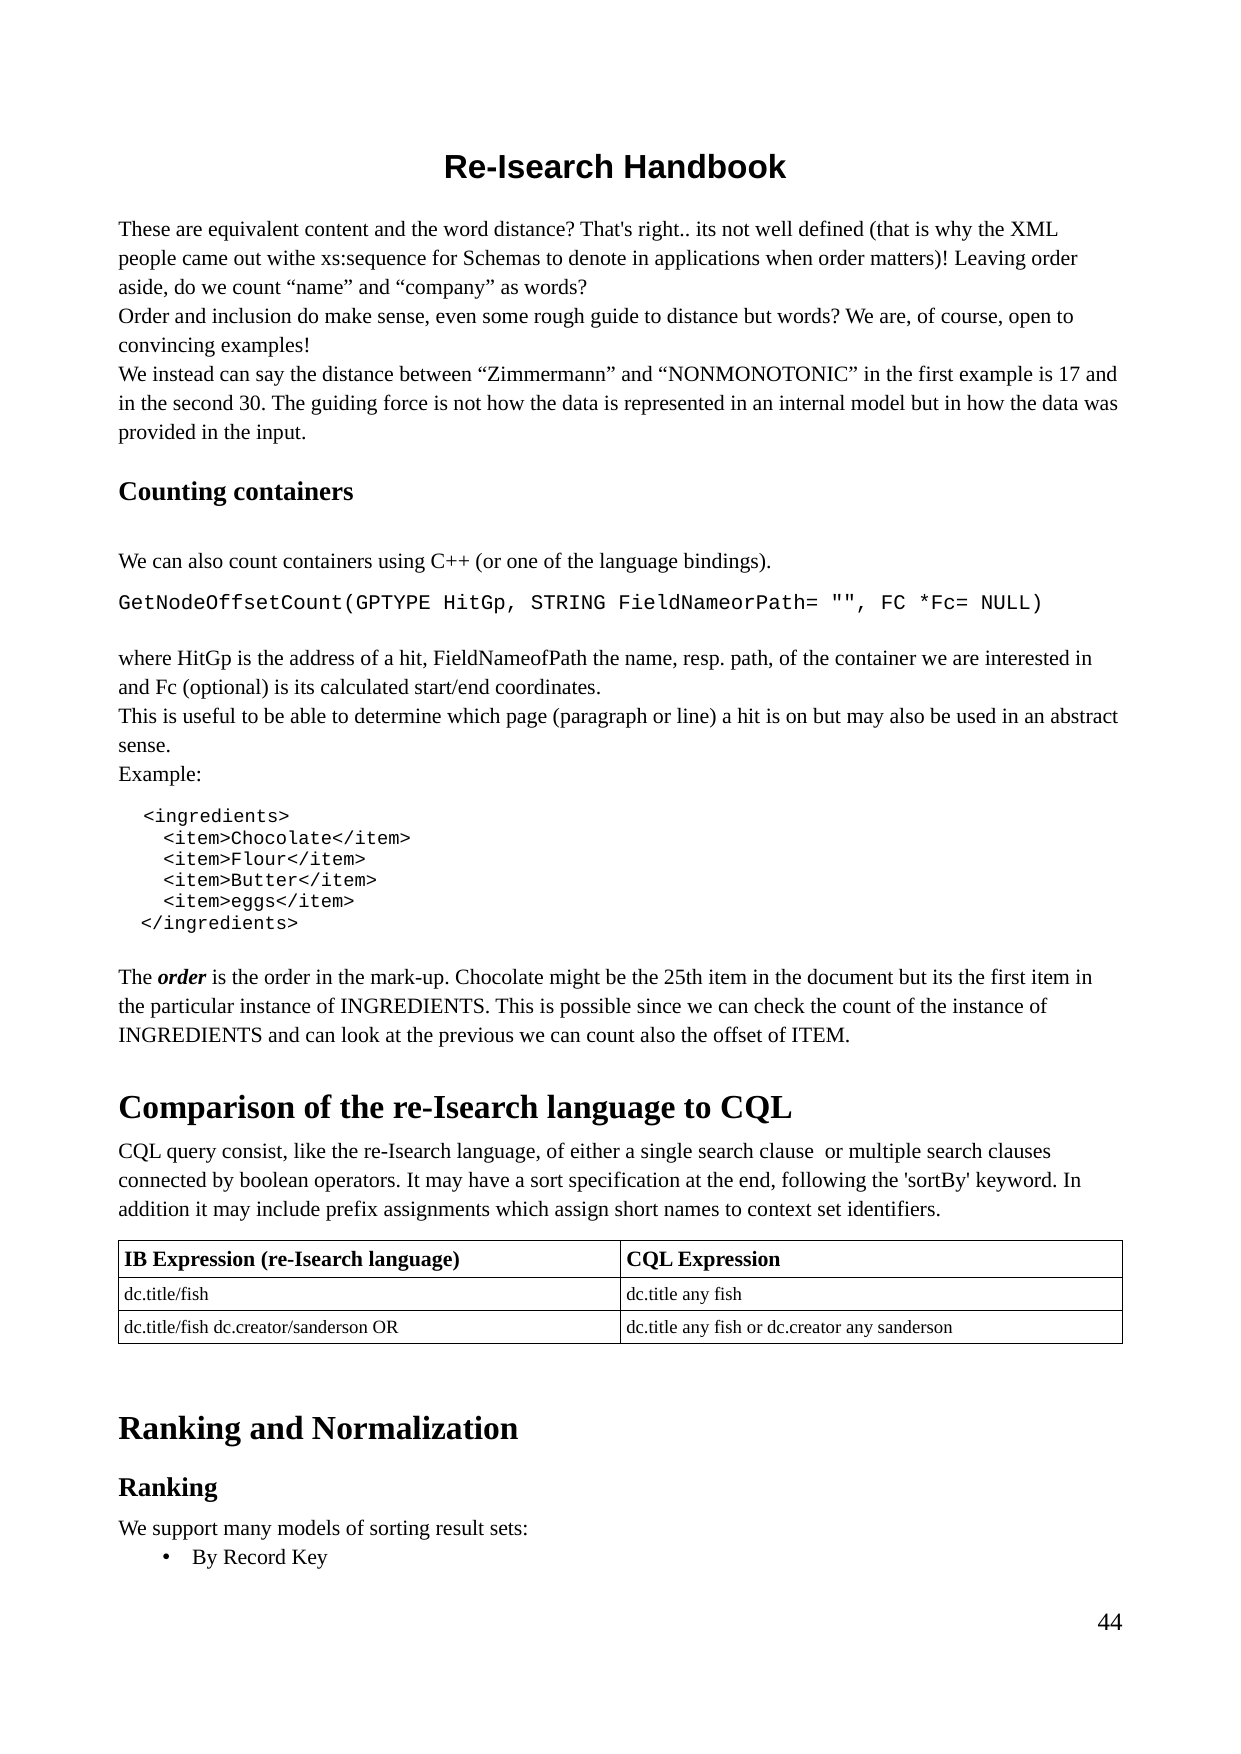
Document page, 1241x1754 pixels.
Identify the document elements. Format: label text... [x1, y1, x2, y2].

text where HitGp is the address of a hit, FieldNameofPath the name, resp. path, of the container we are interested in and Fc (optional) is its calculated start/end coordinates. [118, 645, 1122, 699]
text <item>Chocolate</item> [118, 828, 1122, 850]
text This is useful to be able to determine which page (paragraph or line) a hit is on but may also be used in an abstract sense. [118, 703, 1122, 757]
subtitle Counting containers [118, 475, 1122, 507]
list By Record Key [162, 1544, 1122, 1569]
text We can also count containers using C++ (or one of the language bindings). [118, 519, 1122, 573]
text These are equivalent content and the word distance? That's right.. its not well defined (that is why the XML people came out withe xs:sequence for Schemas to denote in applications when order matters)! Leaving order aside, do we count “name” and “company” as words? [118, 216, 1122, 299]
table_cell dc.title/fish dc.creator/sanderson OR [119, 1311, 620, 1343]
text Example: [118, 761, 1122, 786]
text </ingredients> [118, 913, 1122, 935]
table_cell dc.title/fish [119, 1278, 620, 1310]
text We support many models of sorting result sets: [118, 1515, 1122, 1540]
subtitle Ranking [118, 1472, 1122, 1503]
text <item>Butter</item> [118, 871, 1122, 892]
table_cell dc.title any fish [621, 1278, 1122, 1310]
text We instead can say the distance between “Zimmermann” and “NONMONOTONIC” in the first example is 17 and in the second 30. The guiding force is not how the data is represented in an internal model but in how the data was provided in the input. [118, 361, 1122, 444]
text The order is the order in the mark-up. Chocolate might be the 25th item in the document but its the first item in the particular instance of INGREDIENTS. This is possible since we can check the count of the instance of INGREDIENTS and can look at the previous we can count also the offset of ITEM. [118, 964, 1122, 1047]
table_header CQL Expression [621, 1241, 1122, 1277]
text <item>Flour</item> [118, 850, 1122, 871]
table_cell dc.title any fish or dc.creator any sanderson [621, 1311, 1122, 1343]
text CQL query consist, like the re-Isearch language, of either a single search clause or multiple search clauses connected by boolean operators. It may have a sort specification at the end, following the 'sortBy' keyword. In addition it may include prefix assignments which assign short names to context set identifiers. [118, 1138, 1122, 1221]
text Order and inclusion do make sense, even some rough guide to distance but words? We are, of course, open to convincing examples! [118, 303, 1122, 357]
text <ingredients> [118, 805, 1122, 828]
text <item>eggs</item> [118, 892, 1122, 913]
subtitle Comparison of the re-Isearch language to CQL [118, 1087, 1122, 1126]
subtitle Ranking and Normalization [118, 1408, 1122, 1447]
text GetNodeOffsetCount(GPTYPE HitGp, STRING FieldNameorPath= "", FC *Fc= NULL) [118, 592, 1122, 616]
table_header IB Expression (re-Isearch language) [119, 1241, 620, 1277]
